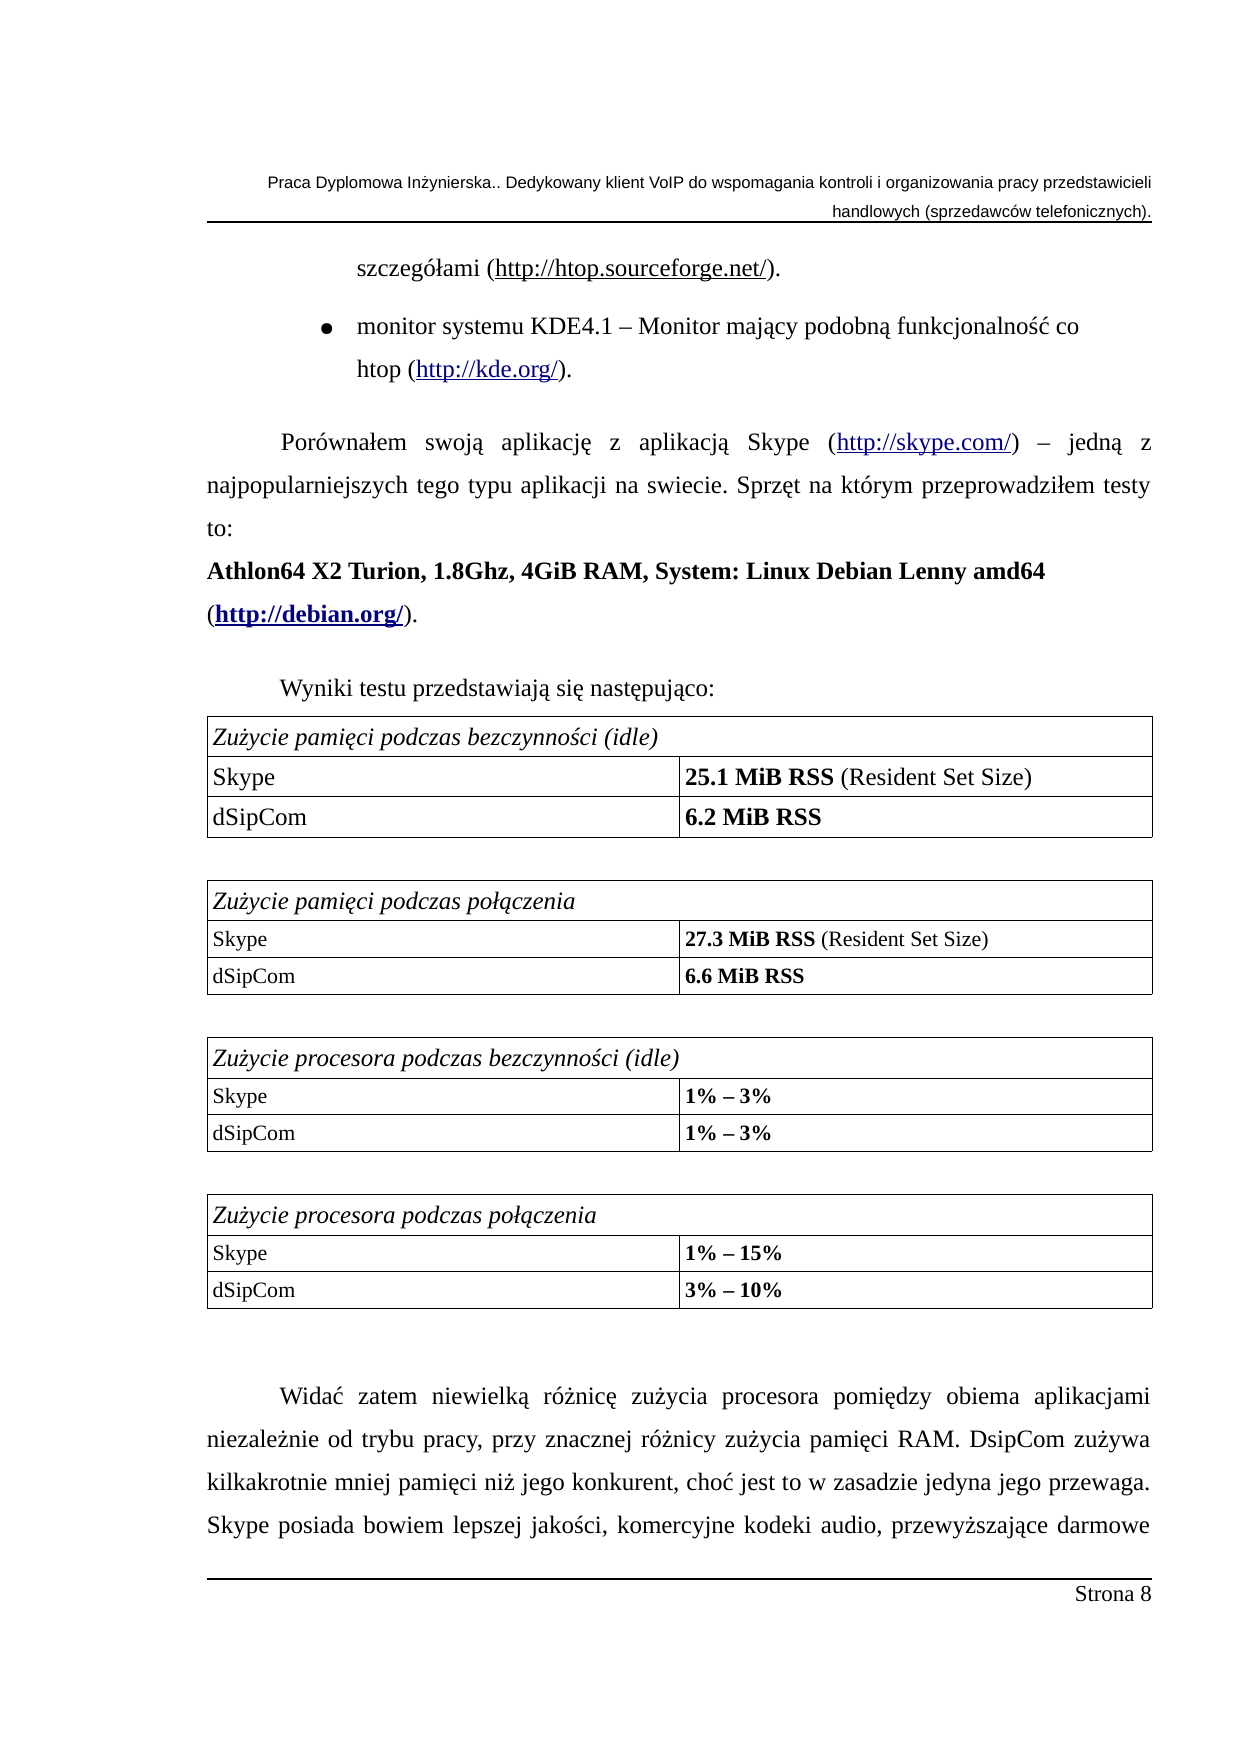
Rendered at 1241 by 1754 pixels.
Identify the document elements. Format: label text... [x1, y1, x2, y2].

text Porównałem swoją aplikację z aplikacją Skype (http://skype.com/) – jedną z najpopularniejszych tego typu aplikacji na swiecie. Sprzęt na którym przeprowadziłem testy to: [207, 427, 1152, 542]
table_cell dSipCom [208, 797, 679, 837]
table_cell 6.2 MiB RSS [680, 797, 1152, 837]
table_cell 25.1 MiB RSS (Resident Set Size) [680, 757, 1152, 796]
table_cell 27.3 MiB RSS (Resident Set Size) [680, 921, 1152, 957]
text Athlon64 X2 Turion, 1.8Ghz, 4GiB RAM, System: Linux Debian Lenny amd64 (http://debian.org/). [207, 556, 1152, 628]
list szczegółami (http://htop.sourceforge.net/). [319, 253, 1122, 281]
table_header Zużycie procesora podczas połączenia [208, 1195, 1152, 1234]
table_cell dSipCom [208, 1272, 679, 1308]
table_header Zużycie pamięci podczas połączenia [208, 881, 1152, 920]
list monitor systemu KDE4.1 – Monitor mający podobną funkcjonalność co htop (http://kde.org/). [319, 311, 1122, 383]
table_cell 1% – 15% [680, 1236, 1152, 1271]
table_cell dSipCom [208, 958, 679, 994]
text Wyniki testu przedstawiają się następująco: [207, 673, 1152, 701]
table_cell 1% – 3% [680, 1115, 1152, 1151]
text Widać zatem niewielką różnicę zużycia procesora pomiędzy obiema aplikacjami niezależnie od trybu pracy, przy znacznej różnicy zużycia pamięci RAM. DsipCom zużywa kilkakrotnie mniej pamięci niż jego konkurent, choć jest to w zasadzie jedyna jego przewaga. Skype posiada bowiem lepszej jakości, komercyjne kodeki audio, przewyższające darmowe [207, 1381, 1152, 1539]
table_cell Skype [208, 1079, 679, 1114]
table_cell 1% – 3% [680, 1079, 1152, 1114]
table_cell Skype [208, 921, 679, 957]
table_header Zużycie pamięci podczas bezczynności (idle) [208, 717, 1152, 756]
table_cell Skype [208, 1236, 679, 1271]
table_cell dSipCom [208, 1115, 679, 1151]
table_cell 6.6 MiB RSS [680, 958, 1152, 994]
table_cell Skype [208, 757, 679, 796]
table_cell 3% – 10% [680, 1272, 1152, 1308]
table_header Zużycie procesora podczas bezczynności (idle) [208, 1038, 1152, 1077]
